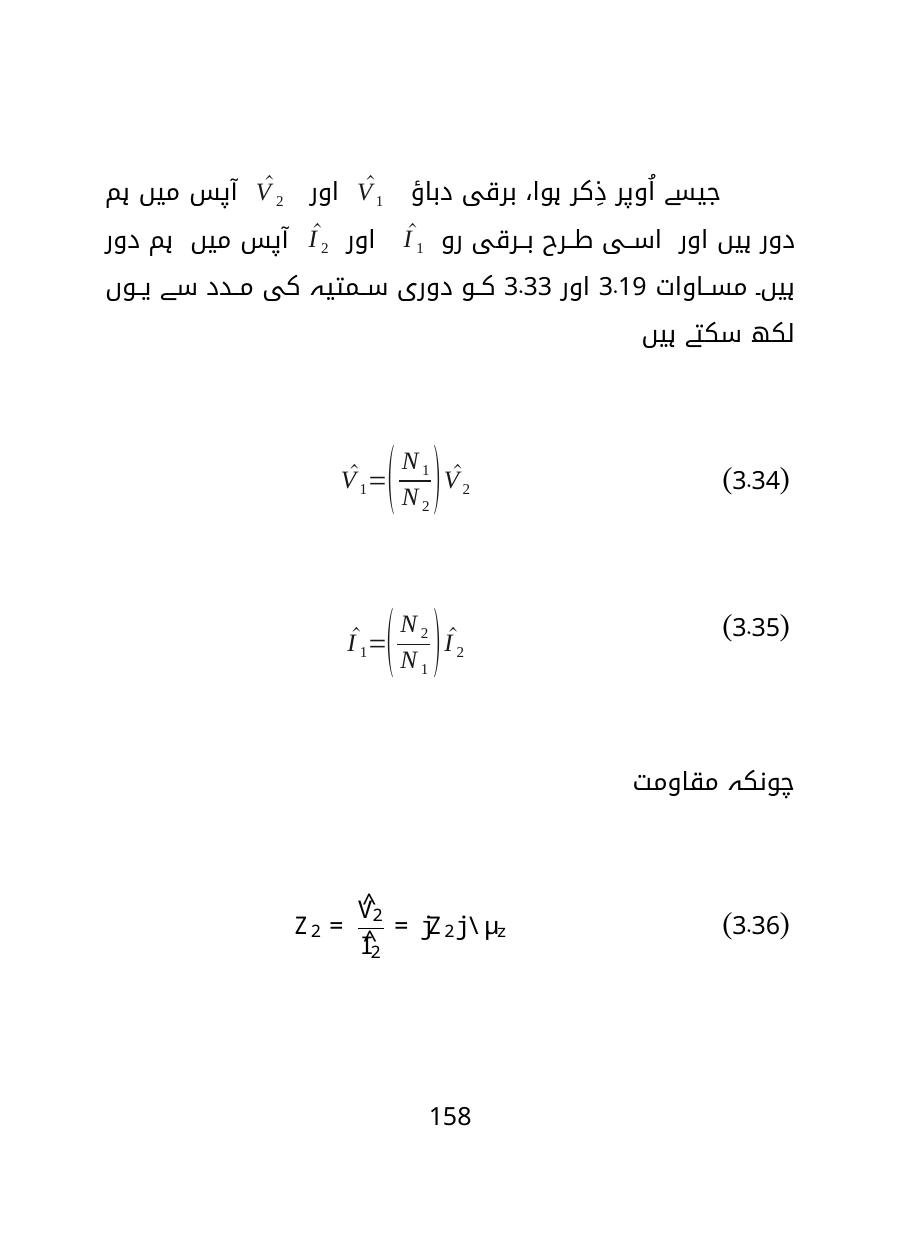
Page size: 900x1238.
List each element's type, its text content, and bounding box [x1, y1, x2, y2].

table_header (3.35) [696, 570, 795, 699]
table_header (3.34) [698, 439, 795, 536]
text چونکہ مقاومت [105, 759, 795, 806]
table_header [105, 570, 696, 699]
table_header (3.36) [705, 879, 795, 986]
table_header [105, 879, 704, 986]
table_header [105, 439, 698, 536]
text جیسے اُوپر ذِکر ہوا، برقی دباؤ اور آپس میں ہم دور ہیں اور اسی طرح برقی رو اورآپس میں ہم دور ہیں۔ مساوات 3.19 اور 3.33 کو دوری سمتیہ کی مدد سے یوں لکھ سکتے ہیں [105, 168, 795, 358]
